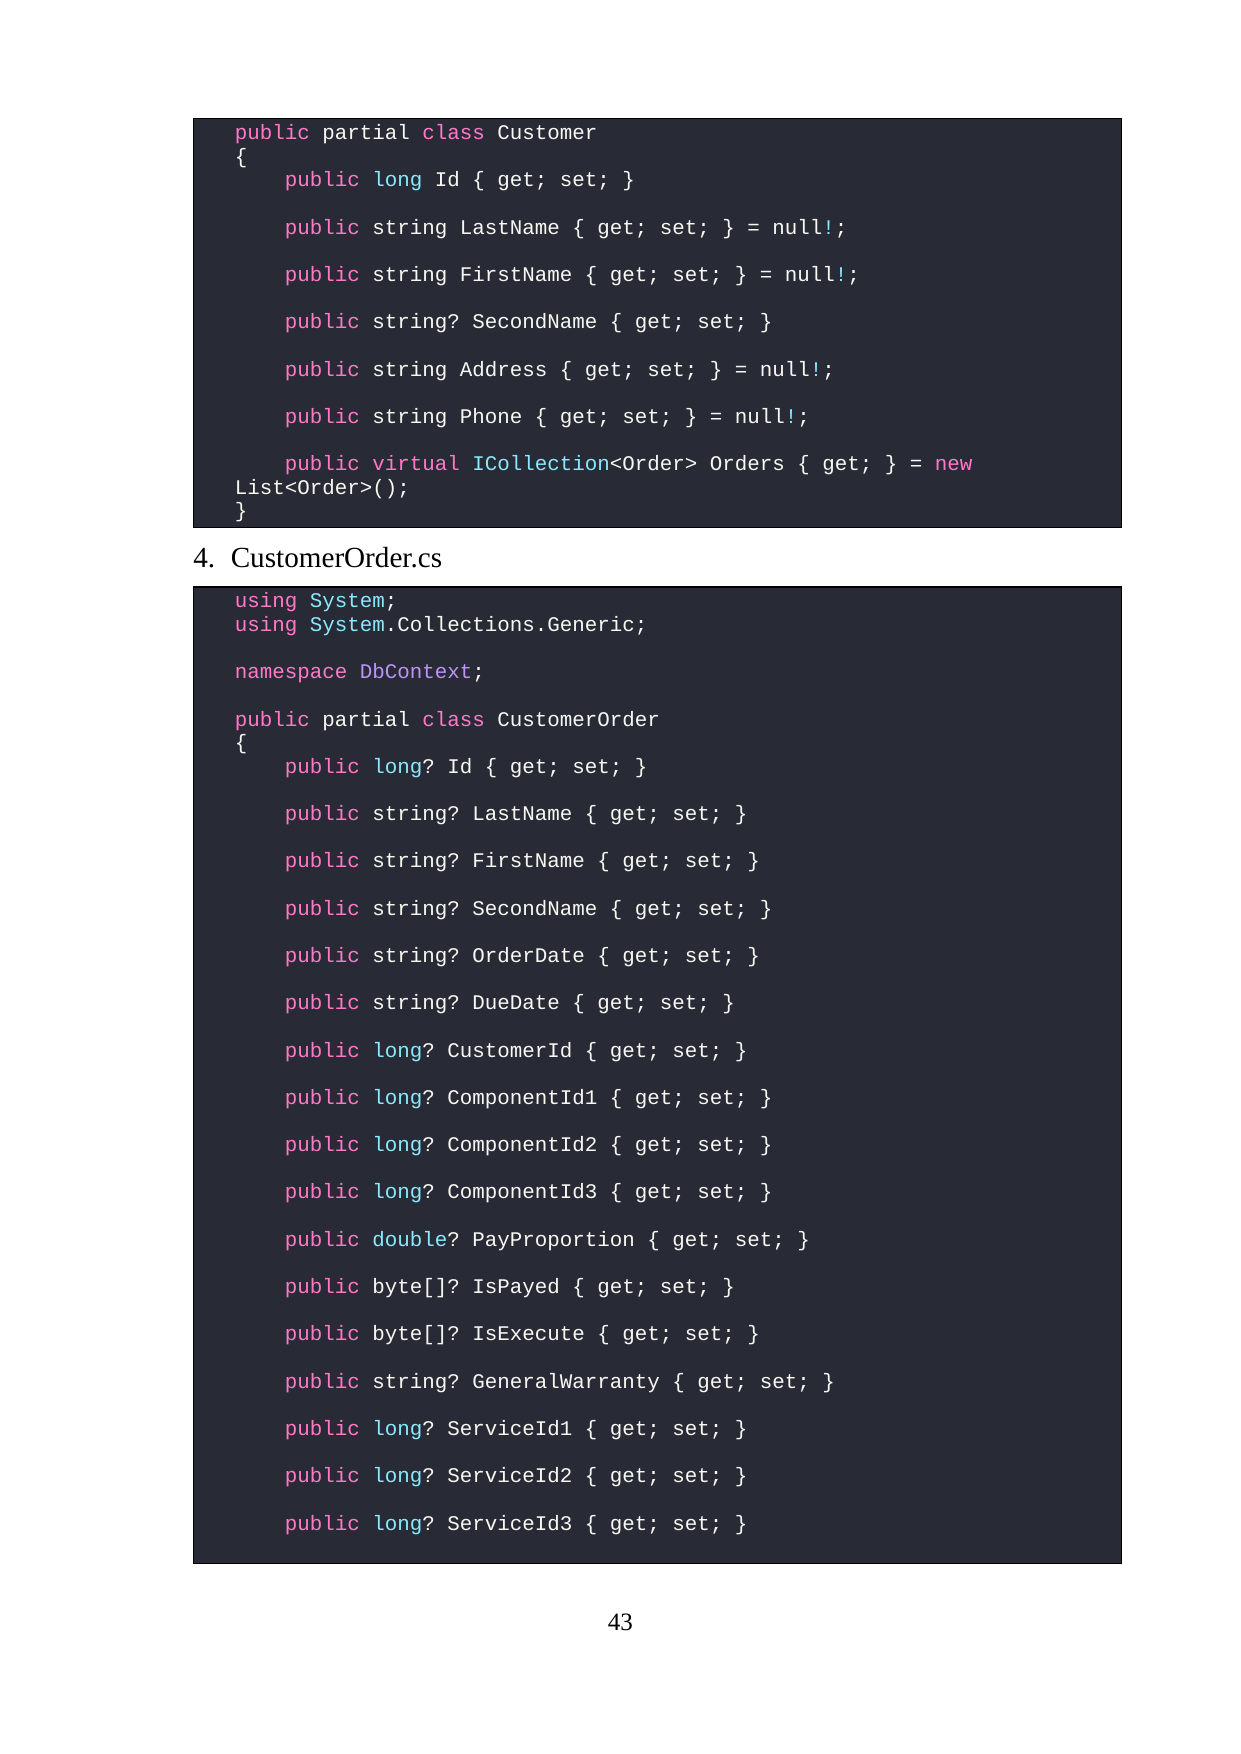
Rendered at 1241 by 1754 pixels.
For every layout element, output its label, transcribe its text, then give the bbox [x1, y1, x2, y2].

list public string? SecondName { get; set; } [194, 894, 1121, 917]
list public partial class Customer [194, 119, 1121, 142]
list public long? ServiceId3 { get; set; } [194, 1509, 1121, 1532]
list public string? SecondName { get; set; } [194, 307, 1121, 331]
list public long? ComponentId1 { get; set; } [194, 1083, 1121, 1107]
list public byte[]? IsExecute { get; set; } [194, 1319, 1121, 1343]
list using System.Collections.Generic; [194, 610, 1121, 634]
list public long Id { get; set; } [194, 165, 1121, 189]
list public byte[]? IsPayed { get; set; } [194, 1272, 1121, 1296]
list public string? FirstName { get; set; } [194, 847, 1121, 870]
list public long? ServiceId1 { get; set; } [194, 1414, 1121, 1438]
list using System; [194, 588, 1121, 610]
list public long? ServiceId2 { get; set; } [194, 1461, 1121, 1485]
list public double? PayProportion { get; set; } [194, 1225, 1121, 1248]
list } [194, 496, 1121, 527]
list public string? OrderDate { get; set; } [194, 941, 1121, 965]
list public string LastName { get; set; } = null!; [194, 213, 1121, 236]
list public string? GeneralWarranty { get; set; } [194, 1367, 1121, 1390]
list public string Phone { get; set; } = null!; [194, 402, 1121, 426]
list public long? Id { get; set; } [194, 752, 1121, 776]
list public partial class CustomerOrder [194, 705, 1121, 728]
list public long? ComponentId3 { get; set; } [194, 1178, 1121, 1201]
list public string FirstName { get; set; } = null!; [194, 260, 1121, 284]
list public string? LastName { get; set; } [194, 799, 1121, 823]
list public string Address { get; set; } = null!; [194, 354, 1121, 378]
list public long? ComponentId2 { get; set; } [194, 1130, 1121, 1154]
list { [194, 142, 1121, 165]
list public string? DueDate { get; set; } [194, 988, 1121, 1012]
list CustomerOrder.cs [193, 540, 1122, 574]
list public virtual ICollection<Order> Orders { get; } = new List<Order>(); [194, 449, 1121, 496]
list namespace DbContext; [194, 657, 1121, 681]
list public long? CustomerId { get; set; } [194, 1036, 1121, 1059]
list { [194, 728, 1121, 752]
